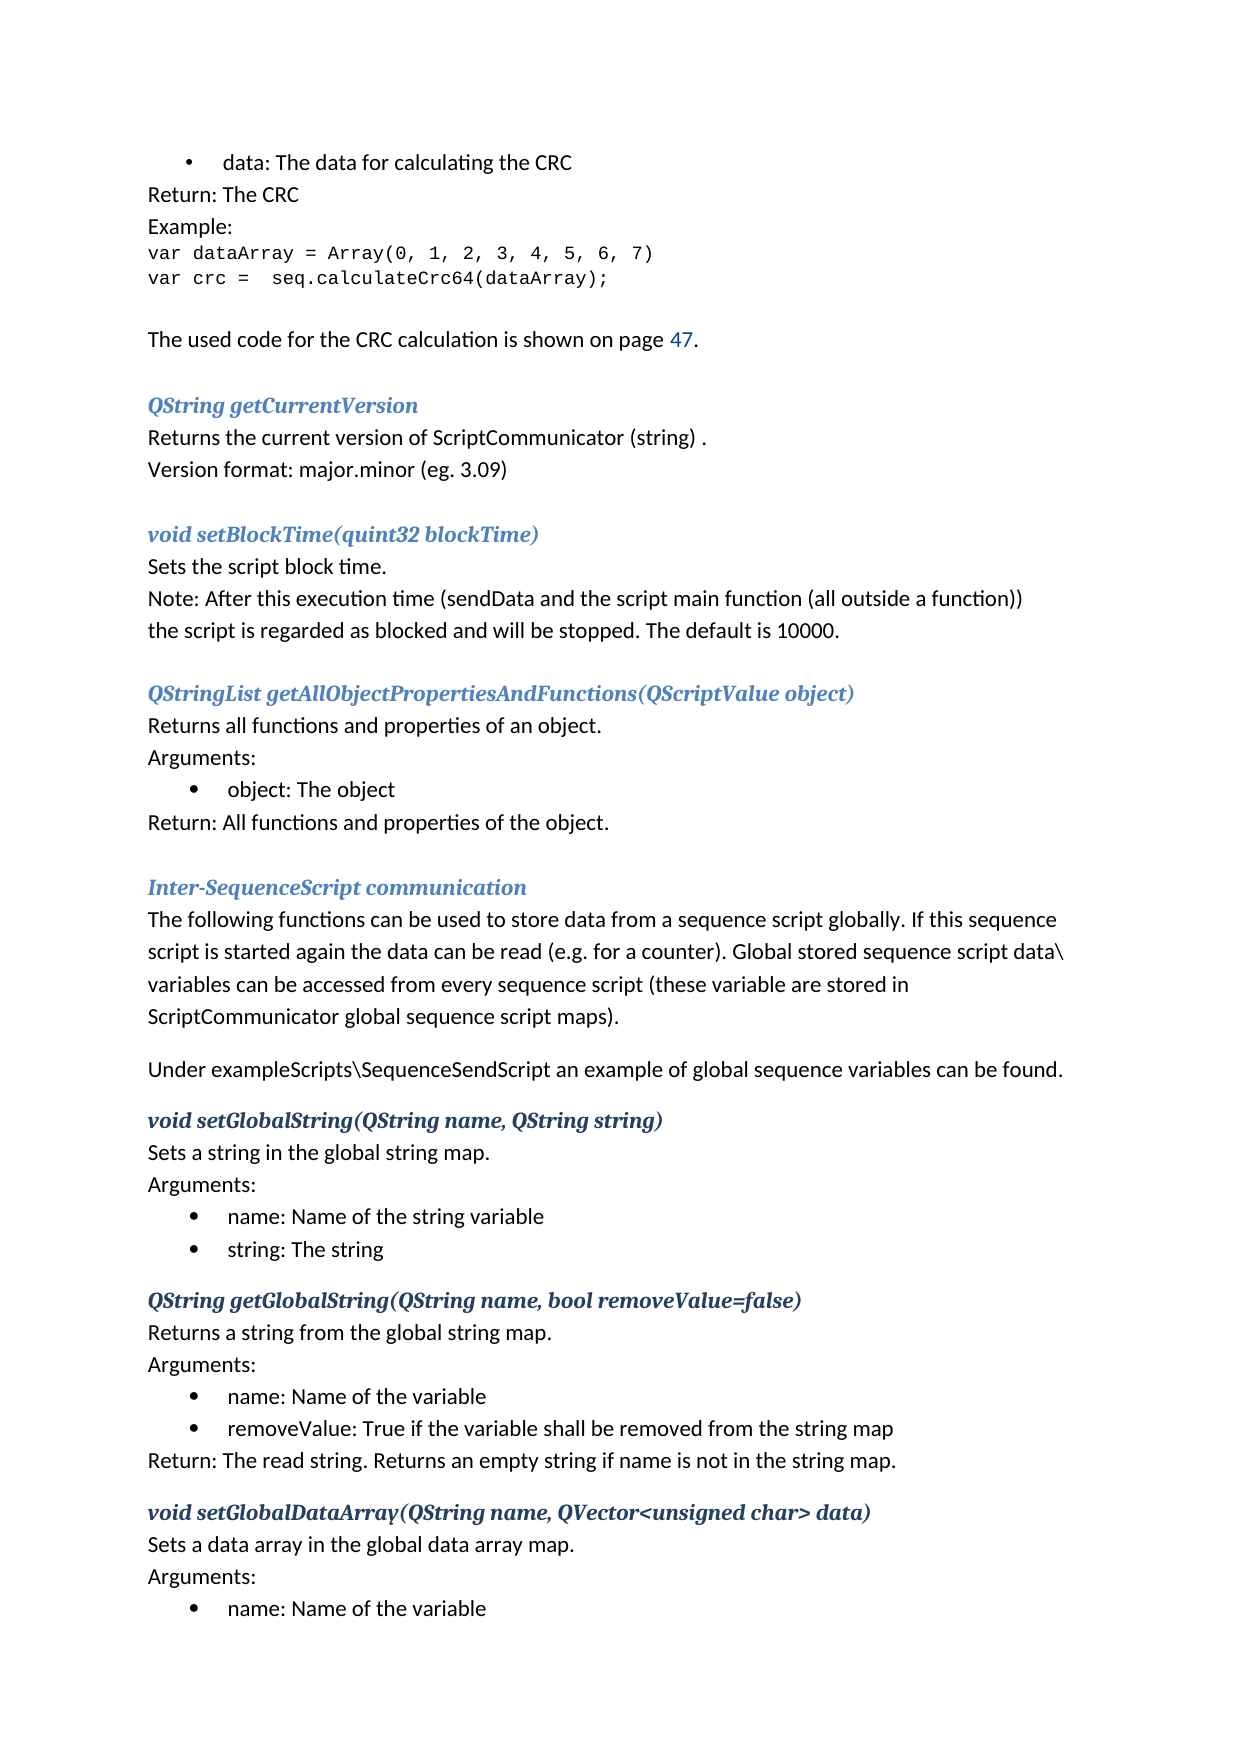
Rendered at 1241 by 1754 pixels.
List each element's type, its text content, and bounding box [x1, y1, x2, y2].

text Sets a string in the global string map. [148, 1138, 1093, 1166]
subtitle QString getCurrentVersion [148, 392, 1093, 419]
text Arguments: [148, 1350, 1093, 1378]
list name: Name of the variable [190, 1594, 1093, 1622]
list removeValue: True if the variable shall be removed from the string map [190, 1414, 1093, 1442]
text Under exampleScripts\SequenceSendScript an example of global sequence variables can be found. [148, 1055, 1093, 1083]
text Arguments: [148, 1562, 1093, 1590]
text Arguments: [148, 1170, 1093, 1198]
text Returns all functions and properties of an object. [148, 711, 1093, 739]
text Sets the script block time. [148, 552, 1093, 580]
text var crc = seq.calculateCrc64(dataArray); [148, 268, 1093, 290]
subtitle QString getGlobalString(QString name, bool removeValue=false) [148, 1288, 1093, 1314]
text Arguments: [148, 743, 1093, 771]
list Return: The CRC [148, 180, 1093, 208]
text The used code for the CRC calculation is shown on page 48. [148, 325, 1093, 353]
text Return: All functions and properties of the object. [148, 808, 1093, 836]
text Returns a string from the global string map. [148, 1318, 1093, 1346]
text The following functions can be used to store data from a sequence script globally. If this sequence script is started again the data can be read (e.g. for a counter). Global stored sequence script data\variables can be accessed from every sequence script (these variable are stored in ScriptCommunicator global sequence script maps). [148, 905, 1093, 1030]
text var dataArray = Array(0, 1, 2, 3, 4, 5, 6, 7) [148, 244, 1093, 265]
subtitle QStringList getAllObjectPropertiesAndFunctions(QScriptValue object) [148, 681, 1093, 707]
list object: The object [190, 776, 1093, 804]
subtitle void setGlobalDataArray(QString name, QVector<unsigned char> data) [148, 1500, 1093, 1526]
text Note: After this execution time (sendData and the script main function (all outside a function)) [148, 584, 1093, 612]
list name: Name of the variable [190, 1382, 1093, 1410]
text the script is regarded as blocked and will be stopped. The default is 10000. [148, 617, 1093, 645]
list string: The string [190, 1235, 1093, 1263]
text Sets a data array in the global data array map. [148, 1530, 1093, 1558]
list Example: [148, 212, 1093, 240]
text Version format: major.minor (eg. 3.09) [148, 455, 1093, 483]
subtitle void setBlockTime(quint32 blockTime) [148, 522, 1093, 548]
list name: Name of the string variable [190, 1202, 1093, 1231]
list data: The data for calculating the CRC [185, 148, 1093, 176]
list Return: The read string. Returns an empty string if name is not in the string map. [148, 1447, 1093, 1475]
subtitle Inter-SequenceScript communication [148, 875, 1093, 901]
subtitle void setGlobalString(QString name, QString string) [148, 1108, 1093, 1134]
text Returns the current version of ScriptCommunicator (string) . [148, 423, 1093, 451]
